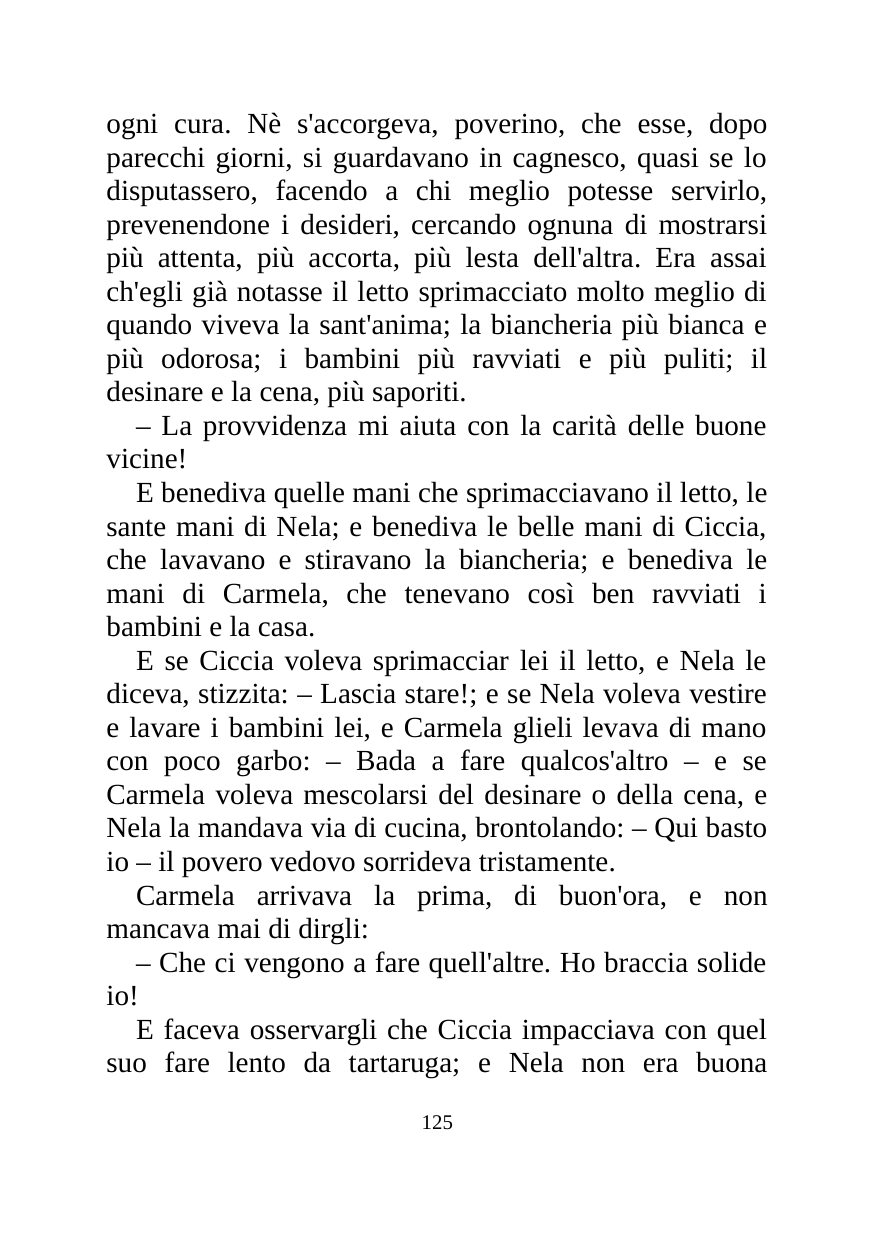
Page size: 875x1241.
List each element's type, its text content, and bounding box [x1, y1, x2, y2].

text – La provvidenza mi aiuta con la carità delle buone vicine! [106, 408, 768, 475]
text Carmela arrivava la prima, di buon'ora, e non mancava mai di dirgli: [106, 878, 768, 945]
text – Che ci vengono a fare quell'altre. Ho braccia solide io! [106, 945, 768, 1012]
text E faceva osservargli che Ciccia impacciava con quel suo fare lento da tartaruga; e Nela non era buona [106, 1012, 768, 1079]
text ogni cura. Nè s'accorgeva, poverino, che esse, dopo parecchi giorni, si guardavano in cagnesco, quasi se lo disputassero, facendo a chi meglio potesse servirlo, prevenendone i desideri, cercando ognuna di mostrarsi più attenta, più accorta, più lesta dell'altra. Era assai ch'egli già notasse il letto sprimacciato molto meglio di quando viveva la sant'anima; la biancheria più bianca e più odorosa; i bambini più ravviati e più puliti; il desinare e la cena, più saporiti. [106, 106, 768, 408]
text E se Ciccia voleva sprimacciar lei il letto, e Nela le diceva, stizzita: – Lascia stare!; e se Nela voleva vestire e lavare i bambini lei, e Carmela glieli levava di mano con poco garbo: – Bada a fare qualcos'altro – e se Carmela voleva mescolarsi del desinare o della cena, e Nela la mandava via di cucina, brontolando: – Qui basto io – il povero vedovo sorrideva tristamente. [106, 643, 768, 878]
text E benediva quelle mani che sprimacciavano il letto, le sante mani di Nela; e benediva le belle mani di Ciccia, che lavavano e stiravano la biancheria; e benediva le mani di Carmela, che tenevano così ben ravviati i bambini e la casa. [106, 475, 768, 643]
